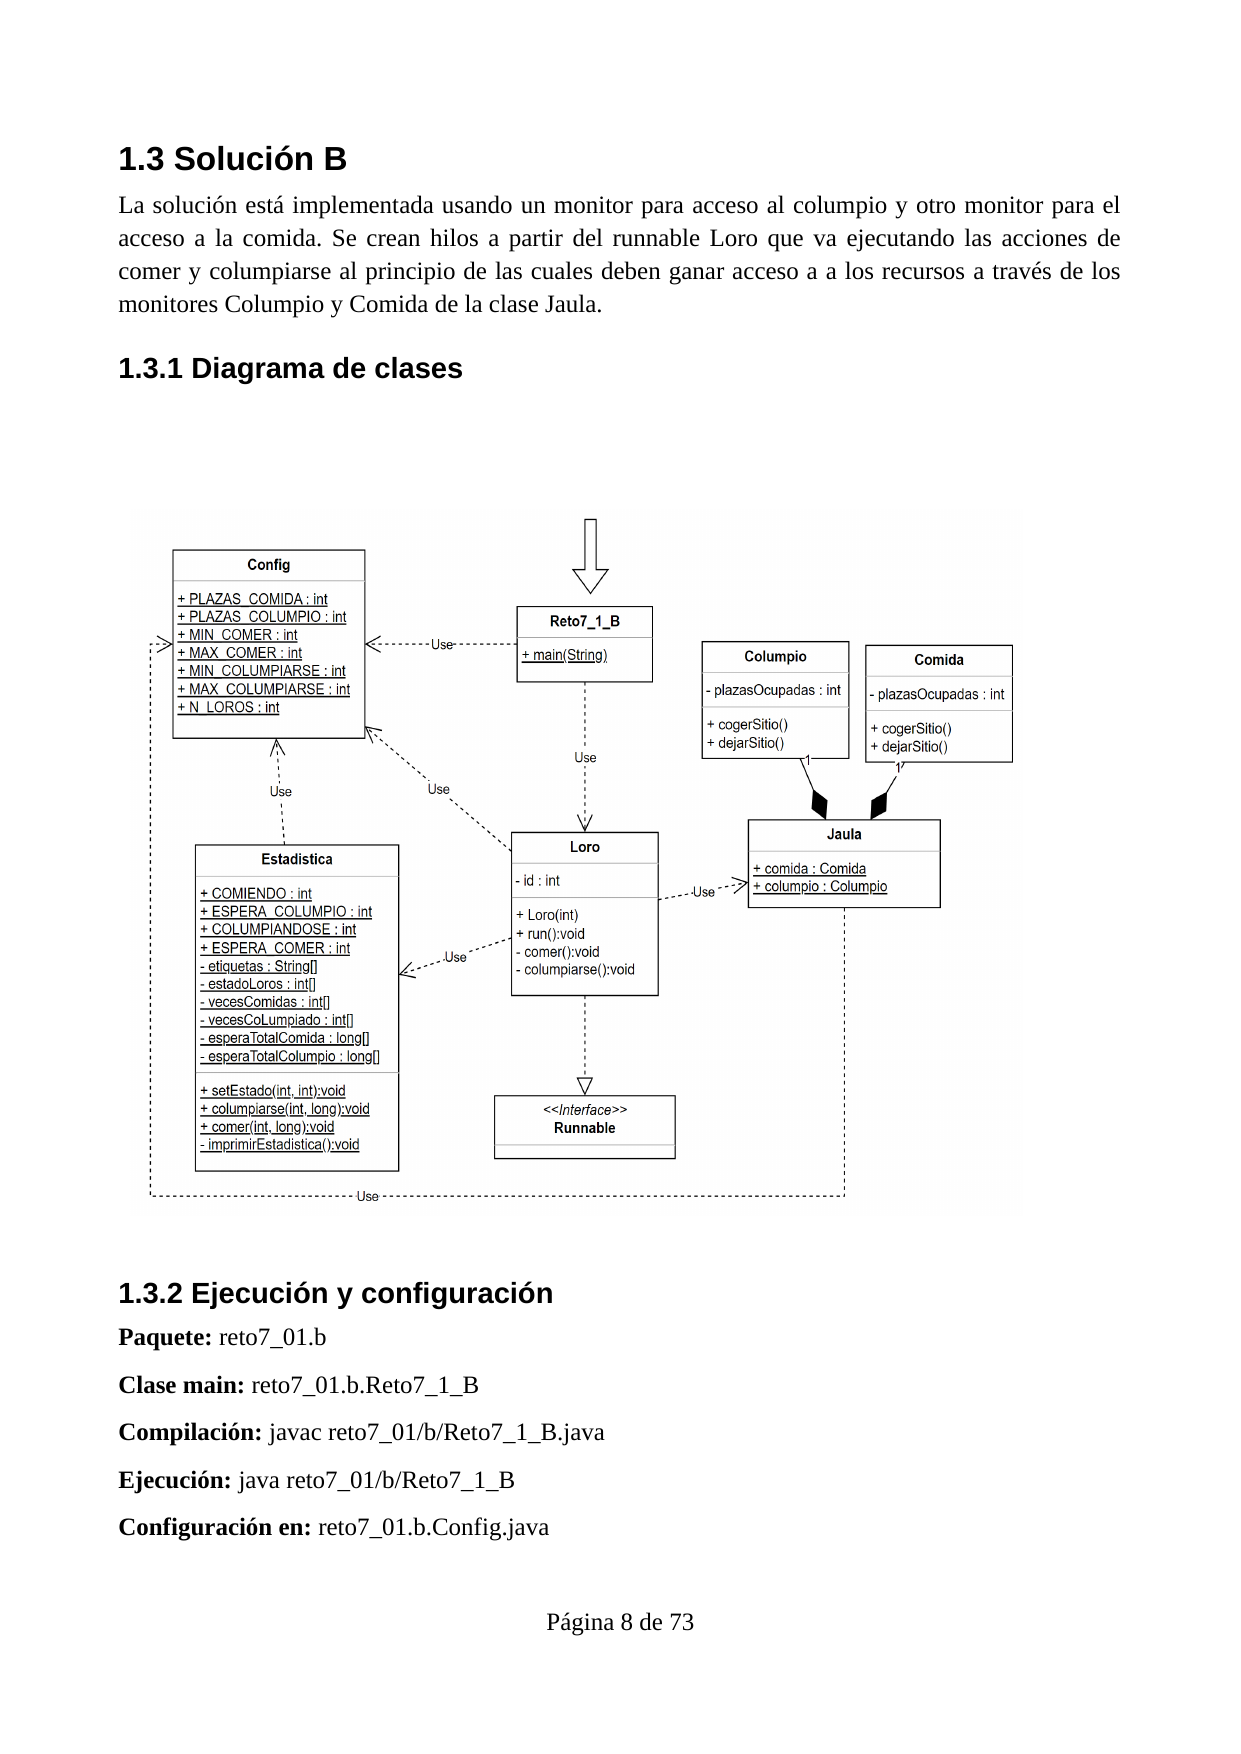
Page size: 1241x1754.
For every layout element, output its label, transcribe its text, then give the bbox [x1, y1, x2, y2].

text La solución está implementada usando un monitor para acceso al columpio y otro monitor para el acceso a la comida. Se crean hilos a partir del runnable Loro que va ejecutando las acciones de comer y columpiarse al principio de las cuales deben ganar acceso a a los recursos a través de los monitores Columpio y Comida de la clase Jaula. [118, 190, 1122, 318]
text Configuración en: reto7_01.b.Config.java [118, 1512, 1122, 1541]
text Paquete: reto7_01.b [118, 1322, 1122, 1351]
subtitle 1.3.1 Diagrama de clases [118, 351, 1122, 385]
picture [130, 509, 1024, 1216]
text Compilación: javac reto7_01/b/Reto7_1_B.java [118, 1417, 1122, 1446]
text Ejecución: java reto7_01/b/Reto7_1_B [118, 1465, 1122, 1494]
subtitle 1.3 Solución B [118, 139, 1122, 177]
subtitle 1.3.2 Ejecución y configuración [118, 1276, 1122, 1309]
text Clase main: reto7_01.b.Reto7_1_B [118, 1370, 1122, 1398]
